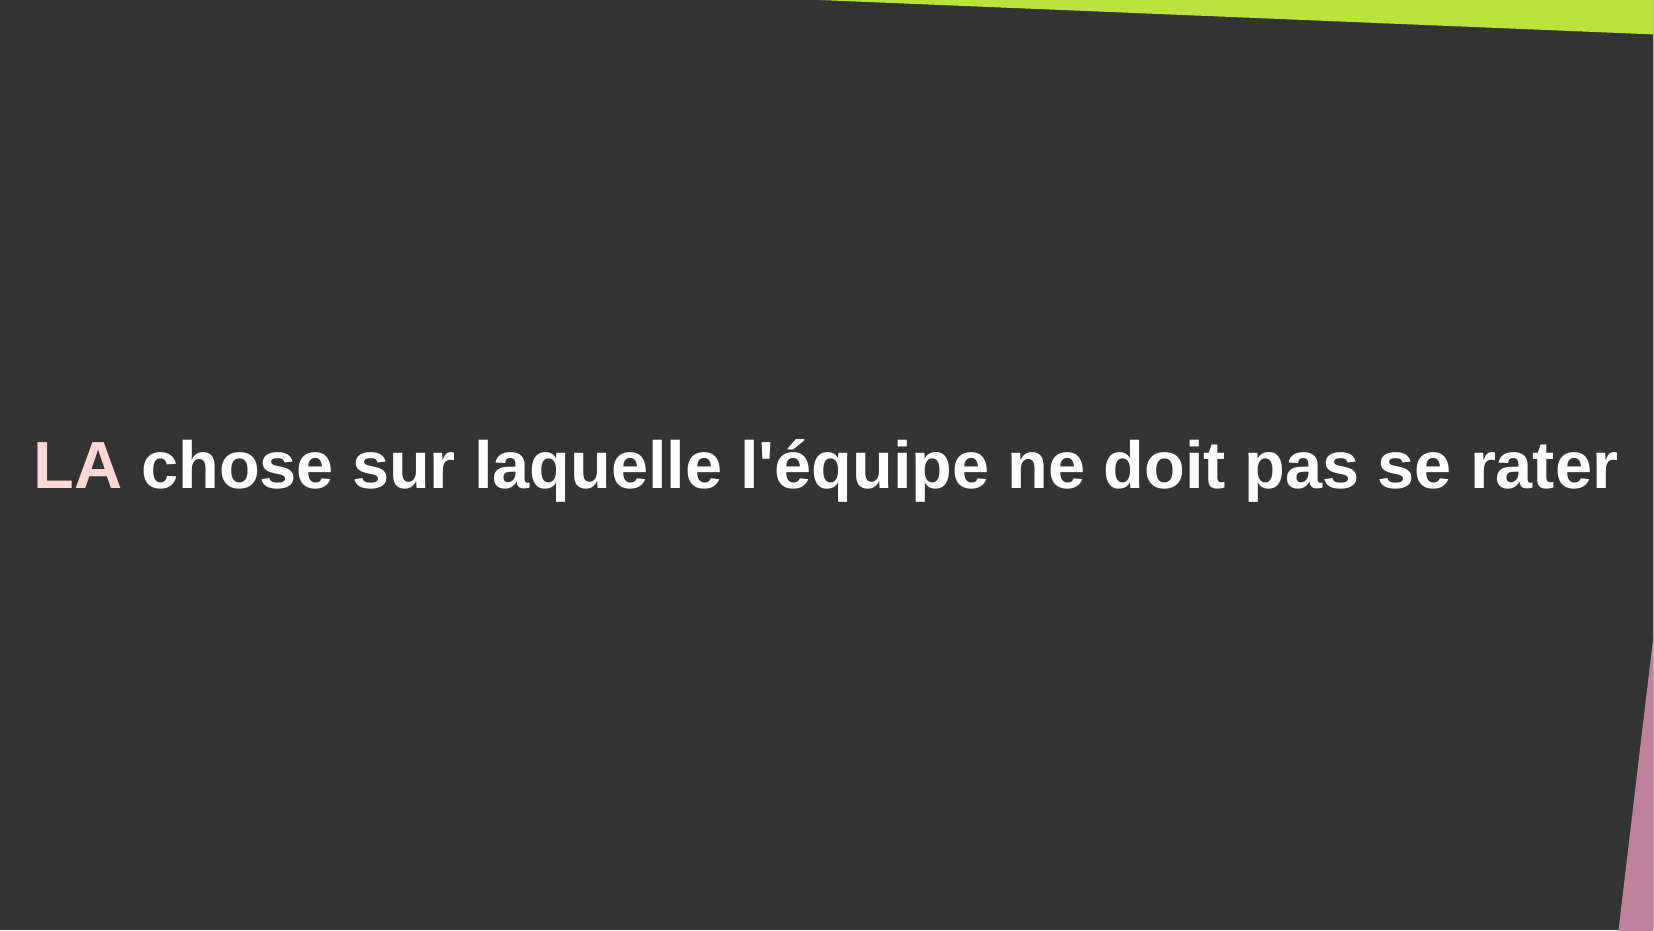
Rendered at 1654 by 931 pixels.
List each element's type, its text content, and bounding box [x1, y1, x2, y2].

title LA chose sur laquelle l'équipe ne doit pas se rater [31, 427, 1622, 503]
text_box [819, 0, 1654, 35]
text_box [1618, 631, 1654, 931]
